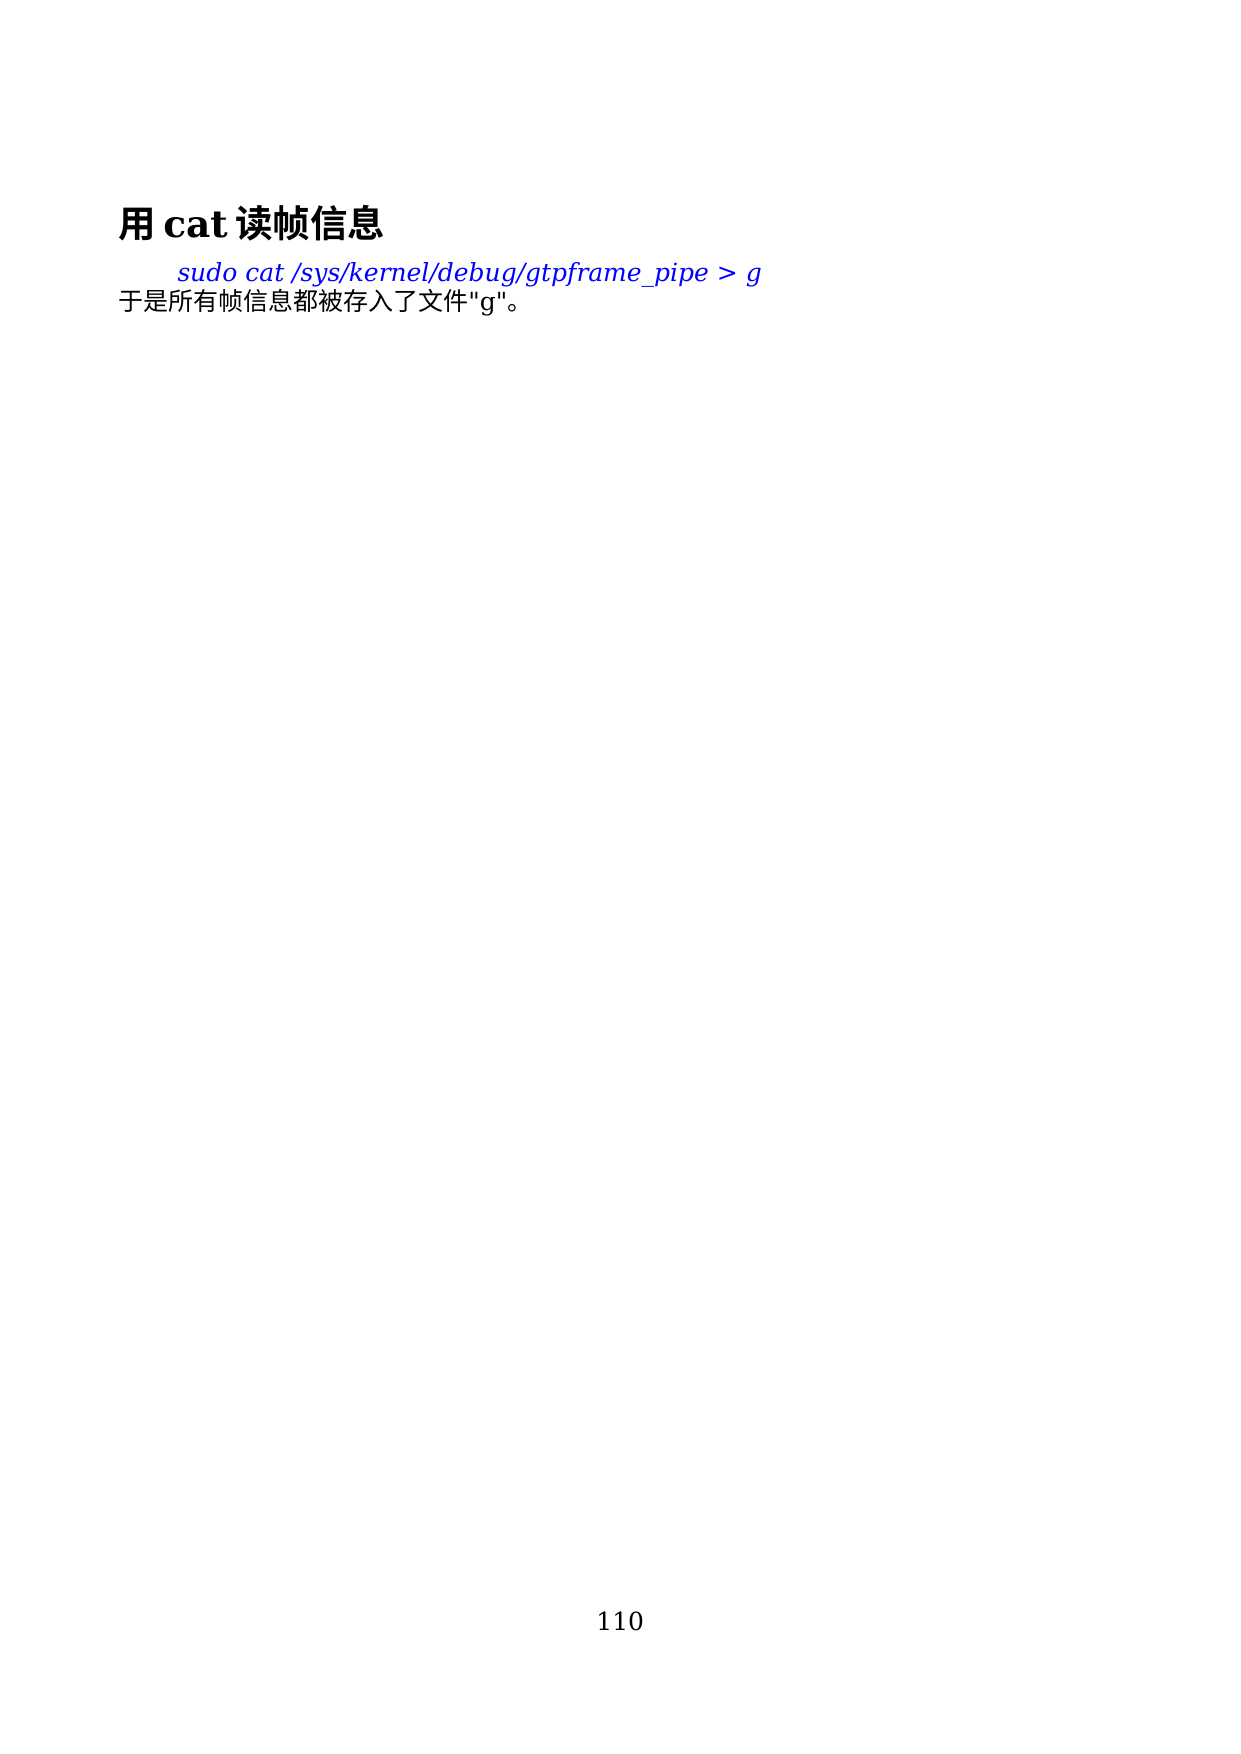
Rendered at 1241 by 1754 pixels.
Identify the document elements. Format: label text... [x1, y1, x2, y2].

text sudo cat /sys/kernel/debug/gtpframe_pipe > g [177, 258, 1063, 287]
subtitle 用cat读帧信息 [118, 202, 1122, 246]
text 于是所有帧信息都被存入了文件"g"。 [118, 287, 1122, 317]
